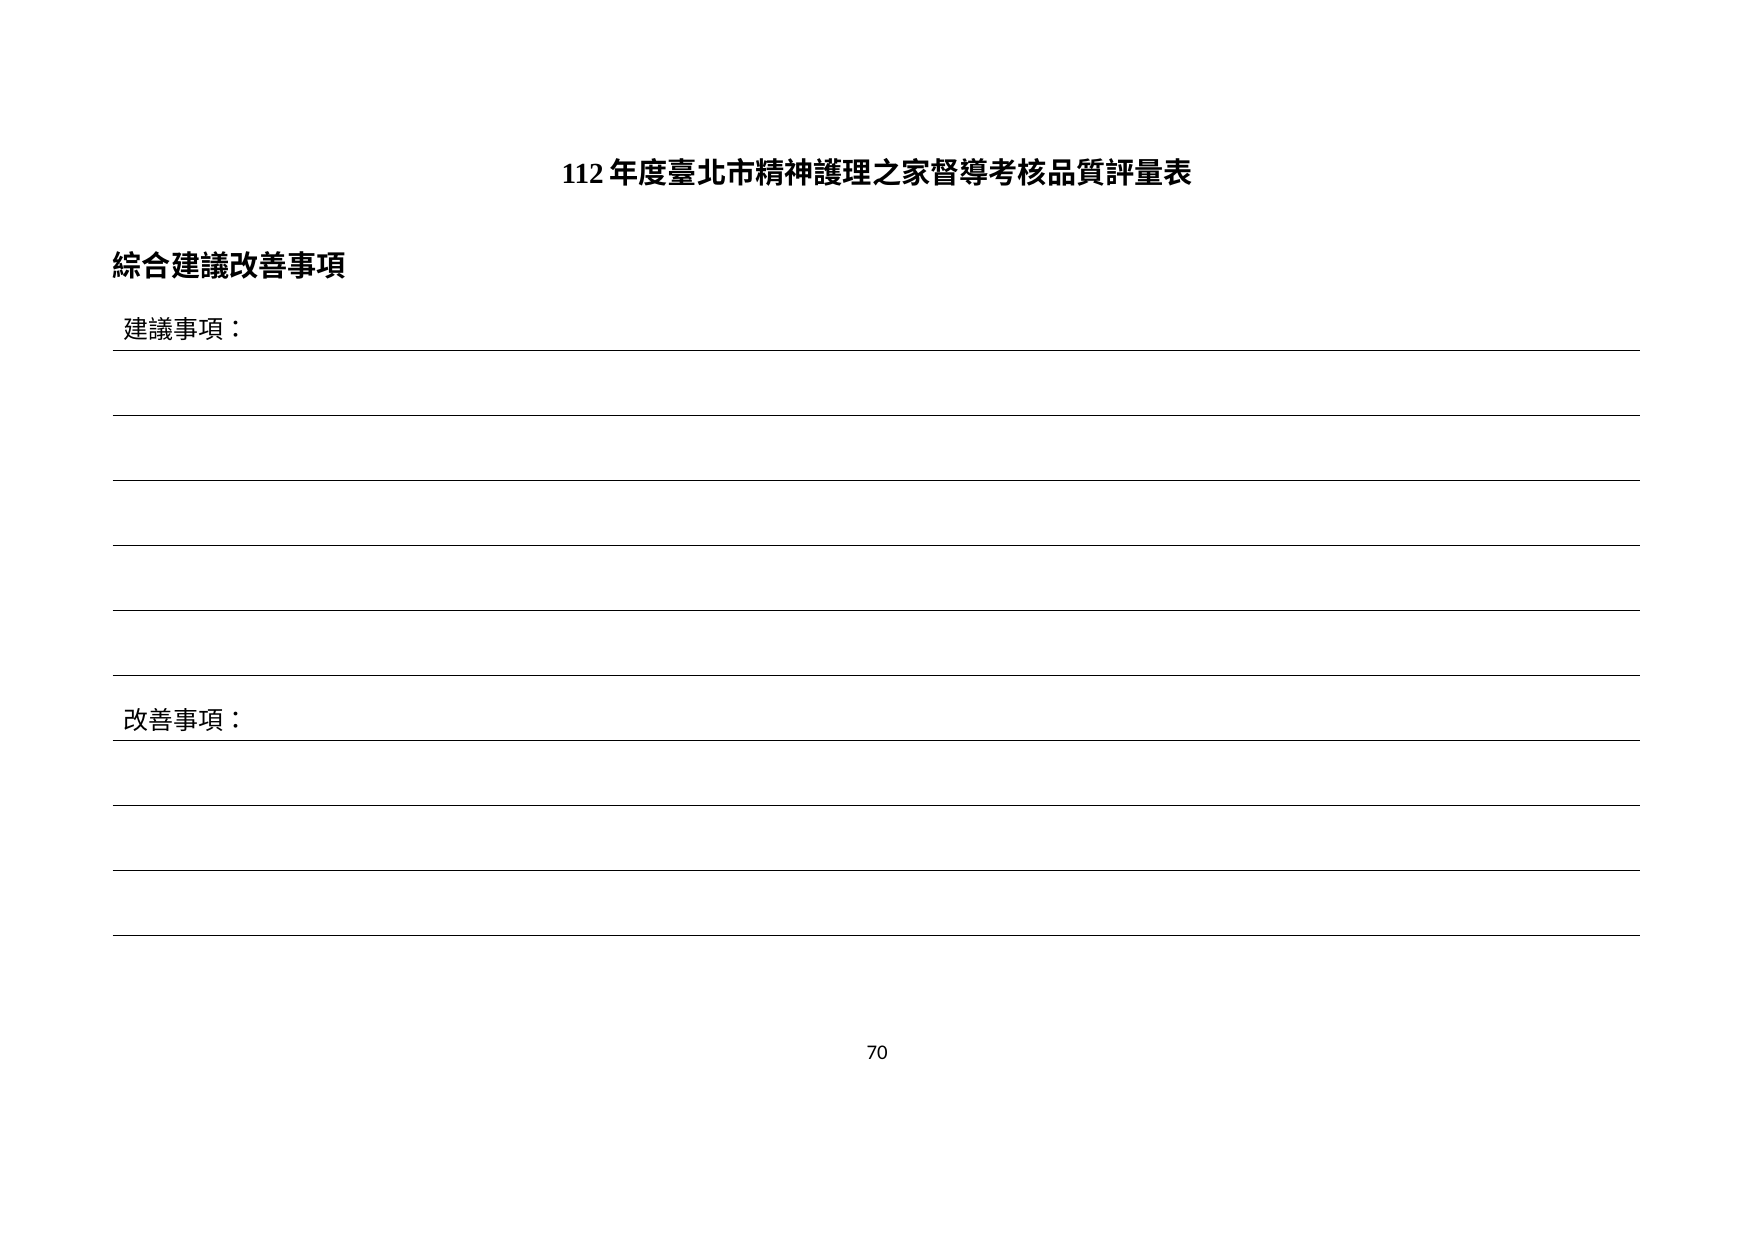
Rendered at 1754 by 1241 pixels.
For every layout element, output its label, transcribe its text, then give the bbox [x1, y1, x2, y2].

table_cell [113, 351, 1640, 415]
table_cell 改善事項： [113, 676, 1640, 740]
table_cell [113, 806, 1640, 870]
text 綜合建議改善事項 [112, 222, 1641, 285]
table_cell [113, 741, 1640, 805]
table_cell [113, 611, 1640, 675]
table_cell [113, 416, 1640, 480]
table_cell [113, 936, 1640, 1000]
table_cell [113, 871, 1640, 935]
table_cell [113, 546, 1640, 610]
table_cell [113, 481, 1640, 545]
table_header 建議事項： [113, 285, 1640, 350]
